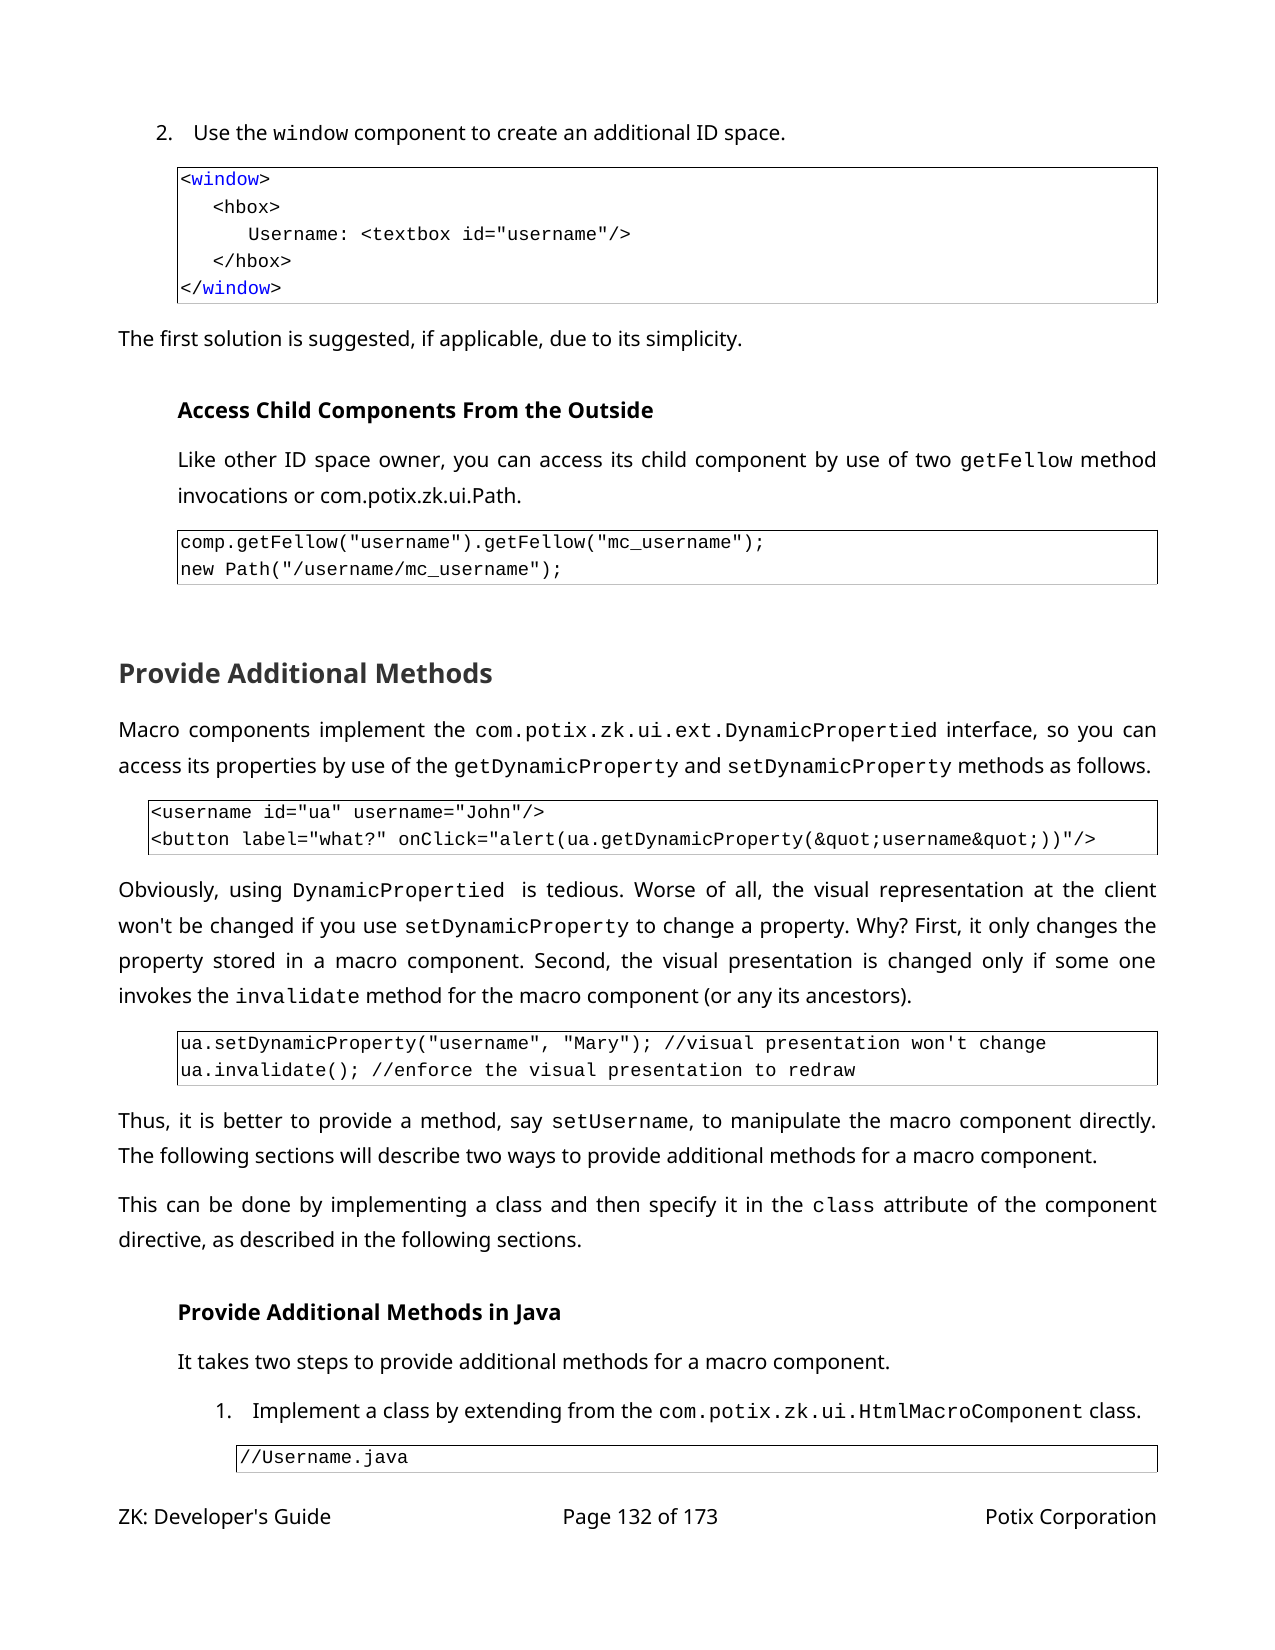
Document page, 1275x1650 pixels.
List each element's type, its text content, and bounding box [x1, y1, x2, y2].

text comp.getFellow("username").getFellow("mc_username"); [178, 531, 1157, 554]
text </window> [178, 276, 1157, 303]
text <window> [178, 168, 1157, 192]
text ua.setDynamicProperty("username", "Mary"); //visual presentation won't change [178, 1032, 1157, 1055]
list Implement a class by extending from the com.potix.zk.ui.HtmlMacroComponent class. [215, 1396, 1157, 1424]
list Use the window component to create an additional ID space. [156, 118, 1157, 147]
subtitle Access Child Components From the Outside [177, 395, 1157, 425]
subtitle Provide Additional Methods in Java [177, 1296, 1157, 1326]
text <username id="ua" username="John"/> [149, 801, 1157, 824]
text The first solution is suggested, if applicable, due to its simplicity. [118, 324, 1157, 352]
subtitle Provide Additional Methods [118, 655, 1157, 692]
text This can be done by implementing a class and then specify it in the class attribute of the component directive, as described in the following sections. [118, 1190, 1157, 1254]
text new Path("/username/mc_username"); [178, 557, 1157, 584]
text //Username.java [237, 1446, 1157, 1472]
text </hbox> [178, 249, 1157, 273]
text <button label="what?" onClick="alert(ua.getDynamicProperty(&quot;username&quot;))"/> [149, 827, 1157, 854]
text <hbox> [178, 194, 1157, 219]
text Thus, it is better to provide a method, say setUsername, to manipulate the macro component directly. The following sections will describe two ways to provide additional methods for a macro component. [118, 1106, 1157, 1169]
text Macro components implement the com.potix.zk.ui.ext.DynamicPropertied interface, so you can access its properties by use of the getDynamicProperty and setDynamicProperty methods as follows. [118, 715, 1157, 779]
text Like other ID space owner, you can access its child component by use of two getFellow method invocations or com.potix.zk.ui.Path. [177, 445, 1157, 509]
text Username: <textbox id="username"/> [178, 222, 1157, 246]
text It takes two steps to provide additional methods for a macro component. [177, 1347, 1157, 1375]
text Obviously, using DynamicPropertied is tedious. Worse of all, the visual representation at the client won't be changed if you use setDynamicProperty to change a property. Why? First, it only changes the property stored in a macro component. Second, the visual presentation is changed only if some one invokes the invalidate method for the macro component (or any its ancestors). [118, 875, 1157, 1010]
text ua.invalidate(); //enforce the visual presentation to redraw [178, 1058, 1157, 1085]
